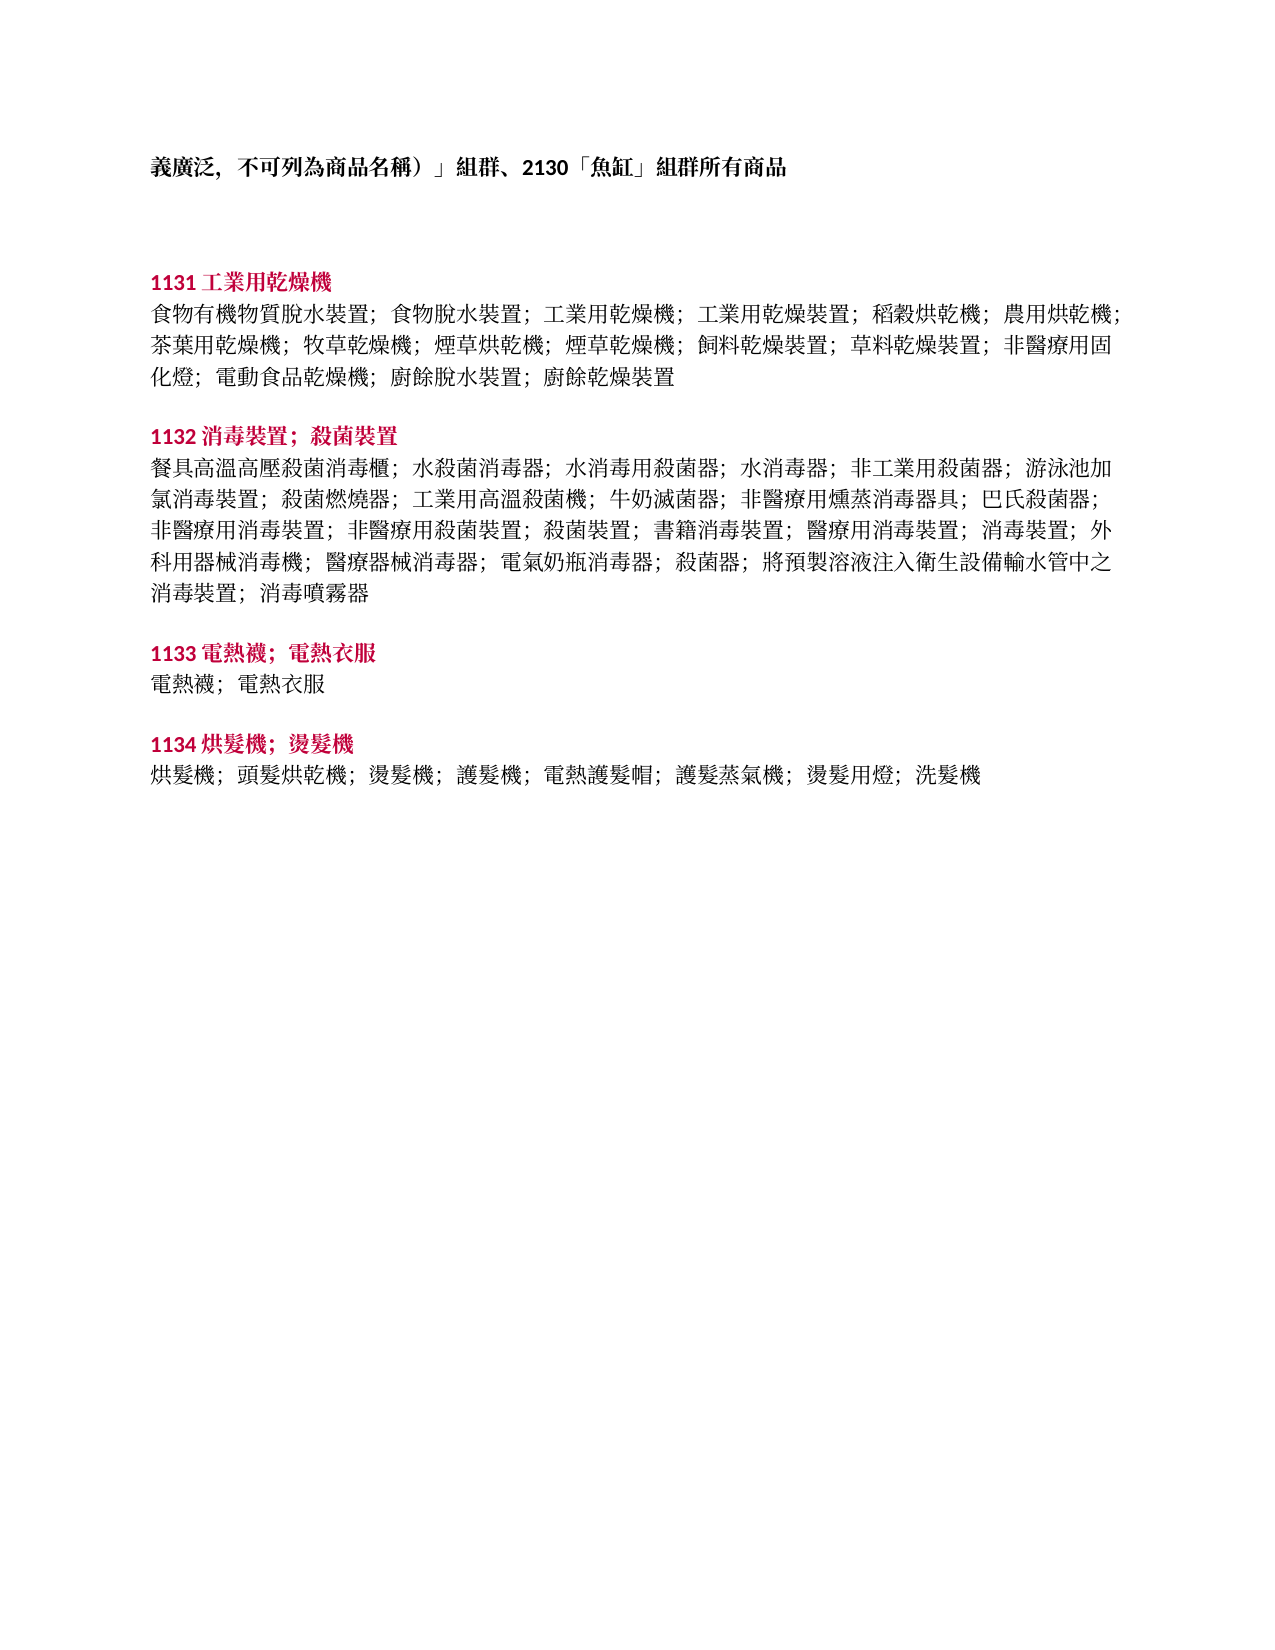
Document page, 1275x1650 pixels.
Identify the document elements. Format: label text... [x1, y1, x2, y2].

text 1133電熱襪；電熱衣服 [150, 608, 1125, 668]
text 食物有機物質脫水裝置；食物脫水裝置；工業用乾燥機；工業用乾燥裝置；稻穀烘乾機；農用烘乾機；茶葉用乾燥機；牧草乾燥機；煙草烘乾機；煙草乾燥機；飼料乾燥裝置；草料乾燥裝置；非醫療用固化燈；電動食品乾燥機；廚餘脫水裝置；廚餘乾燥裝置 [150, 297, 1125, 391]
text 1132消毒裝置；殺菌裝置 [150, 391, 1125, 451]
text 餐具高溫高壓殺菌消毒櫃；水殺菌消毒器；水消毒用殺菌器；水消毒器；非工業用殺菌器；游泳池加氯消毒裝置；殺菌燃燒器；工業用高溫殺菌機；牛奶滅菌器；非醫療用燻蒸消毒器具；巴氏殺菌器；非醫療用消毒裝置；非醫療用殺菌裝置；殺菌裝置；書籍消毒裝置；醫療用消毒裝置；消毒裝置；外科用器械消毒機；醫療器械消毒器；電氣奶瓶消毒器；殺菌器；將預製溶液注入衛生設備輸水管中之消毒裝置；消毒噴霧器 [150, 451, 1125, 608]
text 烘髮機；頭髮烘乾機；燙髮機；護髮機；電熱護髮帽；護髮蒸氣機；燙髮用燈；洗髮機 [150, 758, 1125, 790]
text 1131工業用乾燥機 [150, 237, 1125, 297]
text 電熱襪；電熱衣服 [150, 668, 1125, 699]
text 1134烘髮機；燙髮機 [150, 699, 1125, 758]
text 義廣泛，不可列為商品名稱）」組群、2130「魚缸」組群所有商品 [150, 150, 1125, 237]
